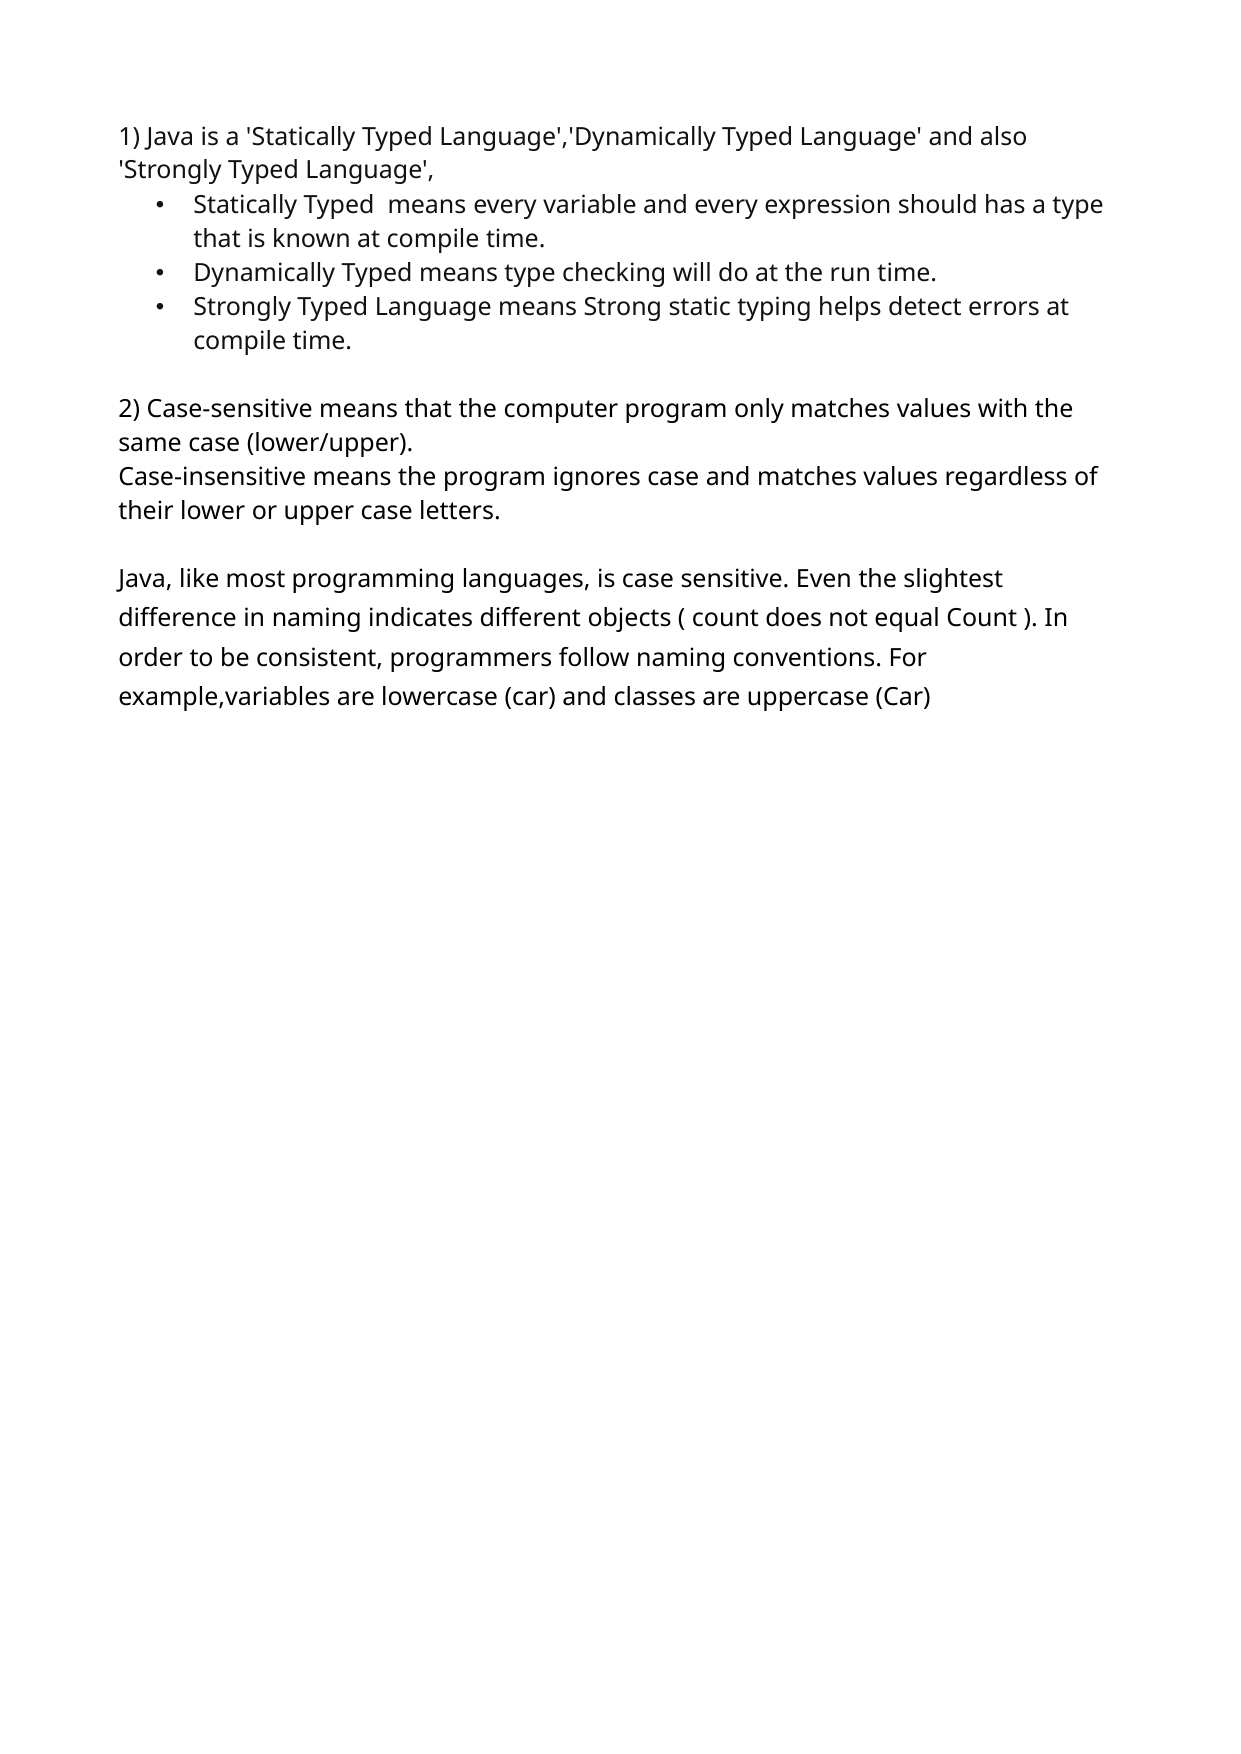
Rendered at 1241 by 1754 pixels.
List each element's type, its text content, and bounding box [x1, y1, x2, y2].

text Java, like most programming languages, is case sensitive. Even the slightest difference in naming indicates different objects ( count does not equal Count ). In order to be consistent, programmers follow naming conventions. For example,variables are lowercase (car) and classes are uppercase (Car) [118, 561, 1122, 712]
text 2) Case-sensitive means that the computer program only matches values with the same case (lower/upper). [118, 391, 1122, 459]
text 1) Java is a 'Statically Typed Language','Dynamically Typed Language' and also 'Strongly Typed Language', [118, 118, 1122, 186]
list Statically Typed means every variable and every expression should has a type that is known at compile time. [156, 186, 1122, 254]
list Dynamically Typed means type checking will do at the run time. [156, 254, 1122, 288]
text Case-insensitive means the program ignores case and matches values regardless of their lower or upper case letters. [118, 459, 1122, 527]
list Strongly Typed Language means Strong static typing helps detect errors at compile time. [156, 288, 1122, 357]
